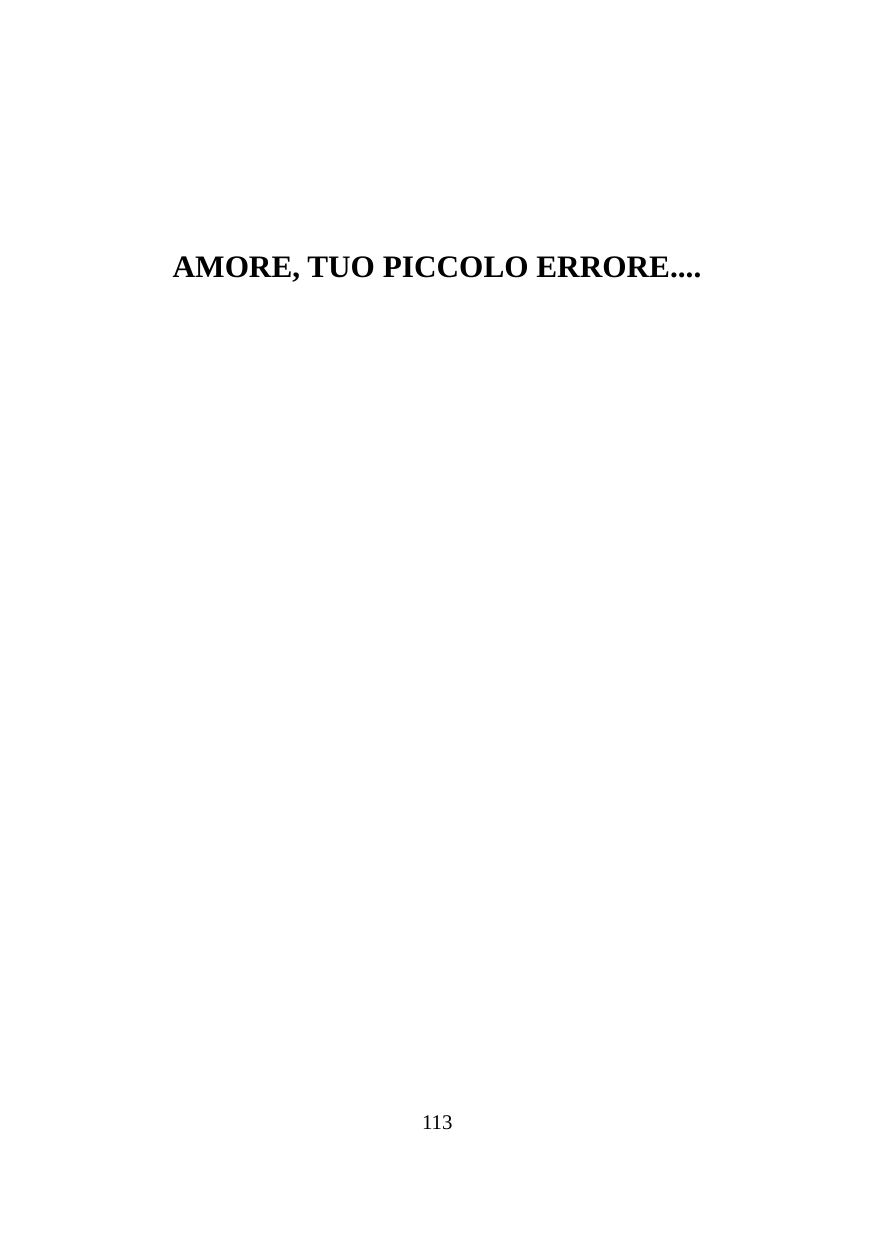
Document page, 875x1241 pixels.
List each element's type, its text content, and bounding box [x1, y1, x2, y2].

subtitle AMORE, TUO PICCOLO ERRORE.... [106, 248, 768, 284]
